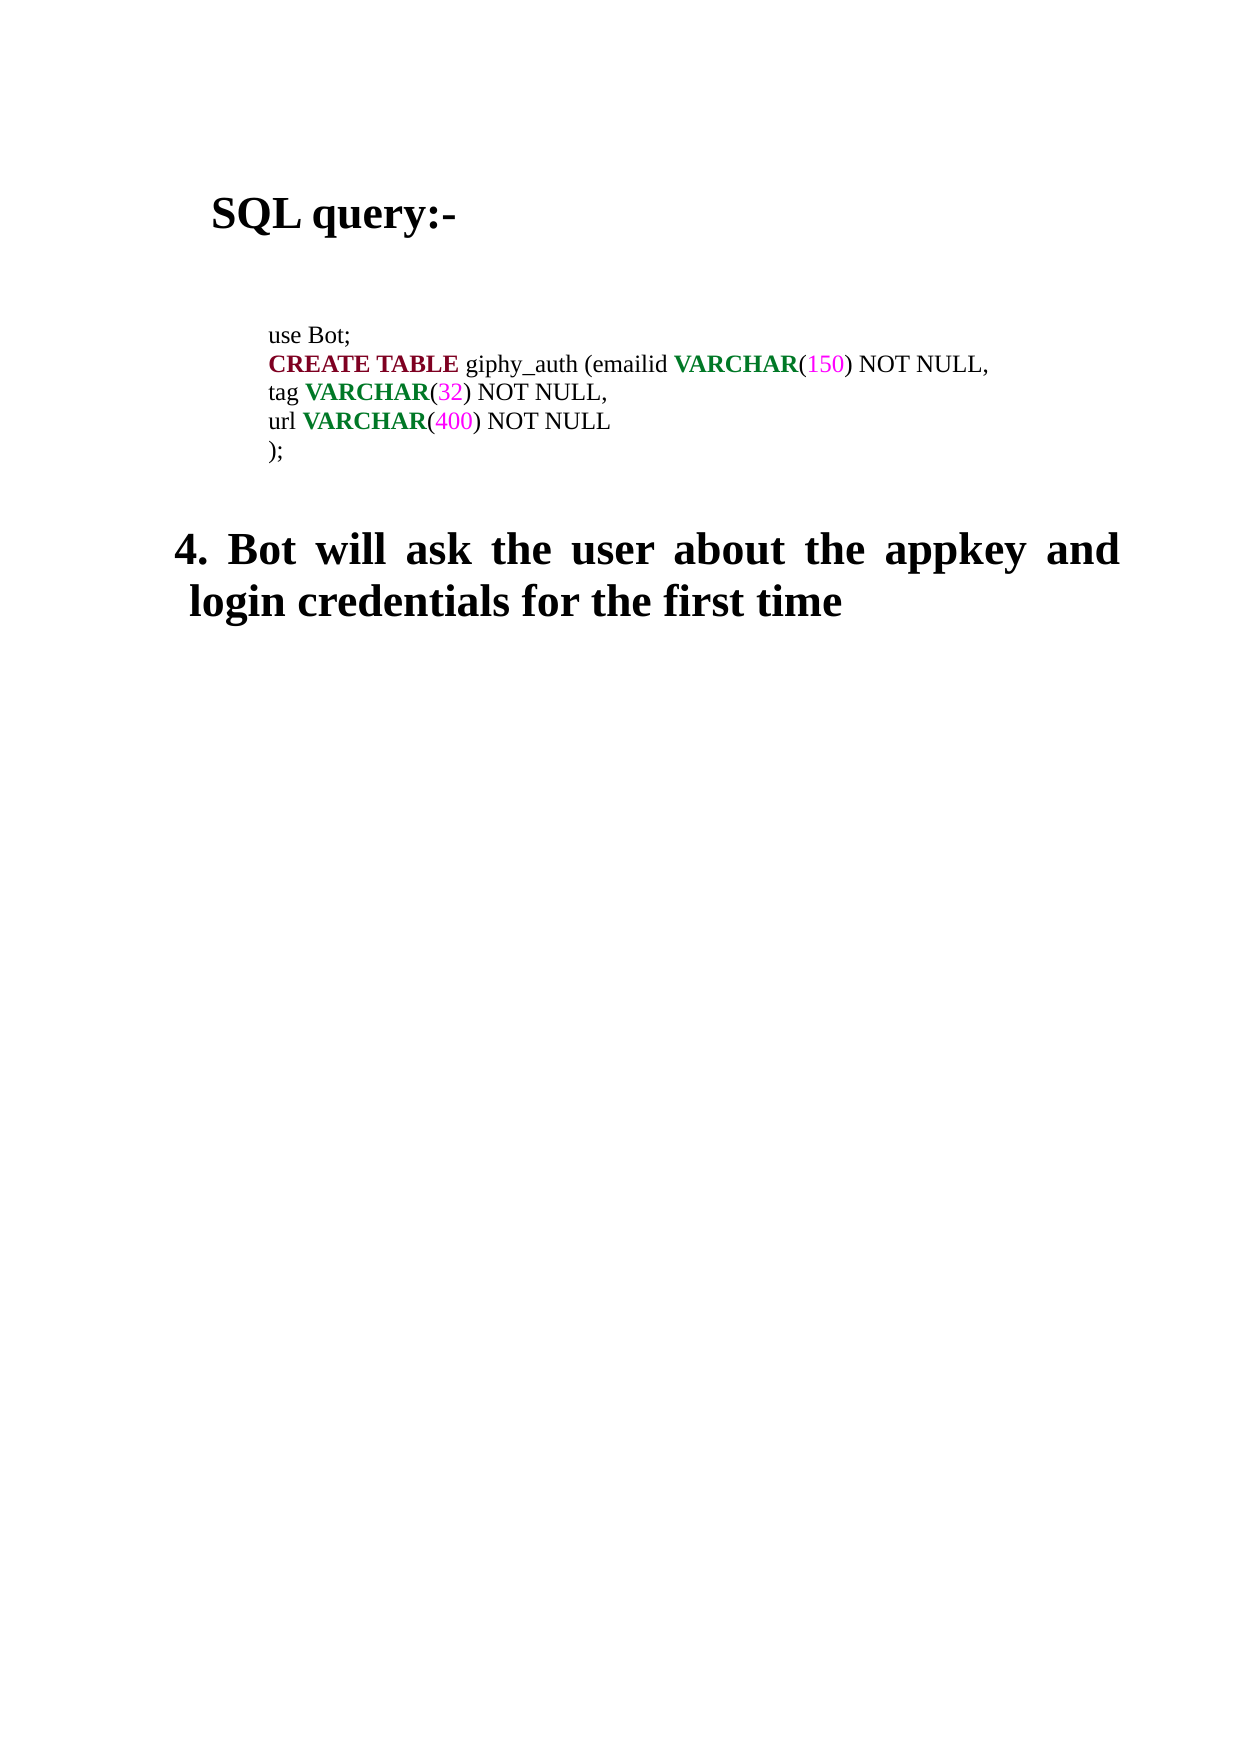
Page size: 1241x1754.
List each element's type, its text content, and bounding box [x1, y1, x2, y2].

text ); [268, 435, 1122, 464]
text CREATE TABLE giphy_auth (emailid VARCHAR(150) NOT NULL, [268, 349, 1122, 377]
list SQL query:- [173, 185, 1122, 238]
text url VARCHAR(400) NOT NULL [268, 406, 1122, 435]
text 4. Bot will ask the user about the appkey and login credentials for the first time [136, 521, 1122, 627]
text tag VARCHAR(32) NOT NULL, [268, 377, 1122, 406]
text use Bot; [268, 320, 1122, 349]
